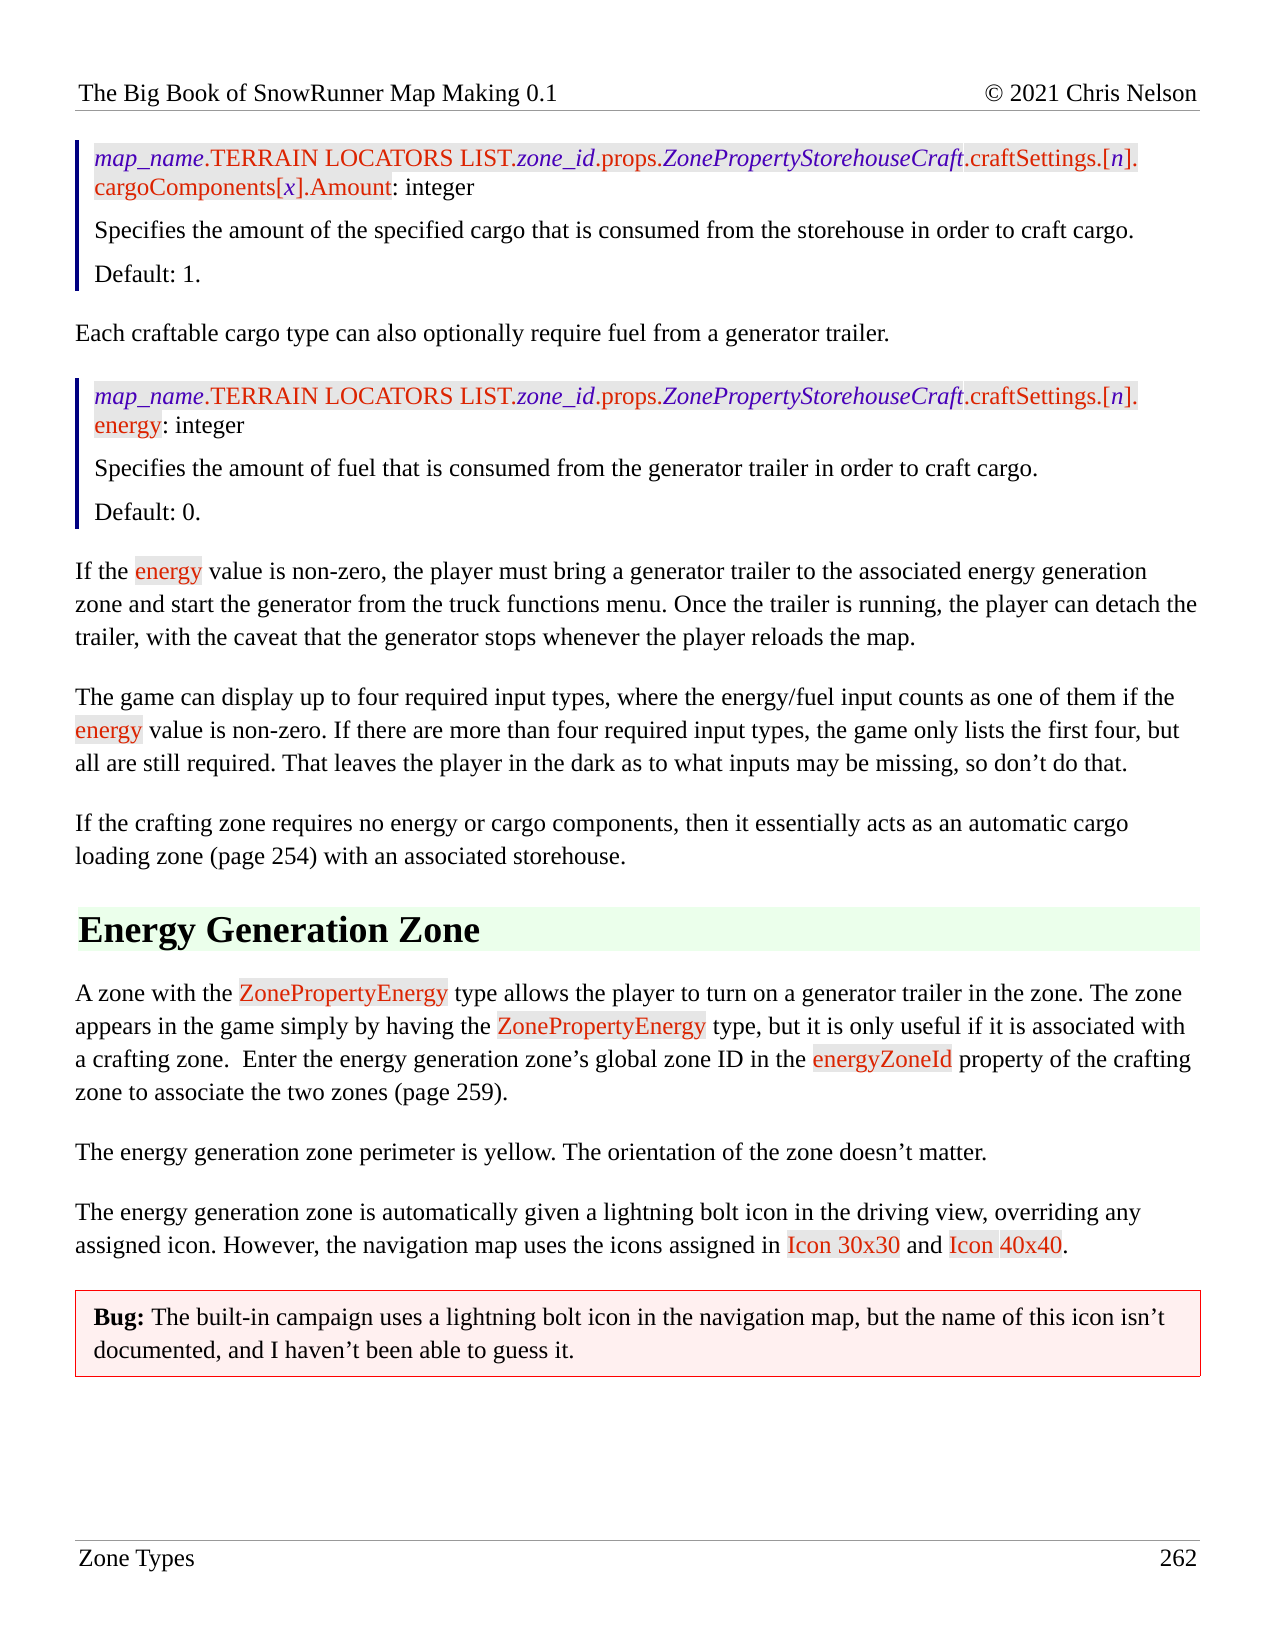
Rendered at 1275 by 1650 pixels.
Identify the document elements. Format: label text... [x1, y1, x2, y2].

text Each craftable cargo type can also optionally require fuel from a generator trailer. [75, 318, 1200, 347]
text The game can display up to four required input types, where the energy/fuel input counts as one of them if the energy value is non-zero. If there are more than four required input types, the game only lists the first four, but all are still required. That leaves the player in the dark as to what inputs may be missing, so don’t do that. [75, 682, 1200, 777]
text Specifies the amount of the specified cargo that is consumed from the storehouse in order to craft cargo. [79, 212, 1200, 244]
subtitle Energy Generation Zone [78, 907, 1200, 951]
text Default: 0. [79, 494, 1200, 529]
text If the crafting zone requires no energy or cargo components, then it essentially acts as an automatic cargo loading zone (page 254) with an associated storehouse. [75, 808, 1200, 870]
text Default: 1. [79, 256, 1200, 291]
text Specifies the amount of fuel that is consumed from the generator trailer in order to craft cargo. [79, 450, 1200, 482]
text The energy generation zone perimeter is yellow. The orientation of the zone doesn’t matter. [75, 1137, 1200, 1166]
list The built-in campaign uses a lightning bolt icon in the navigation map, but the name of this icon isn’t documented, and I haven’t been able to guess it. [76, 1291, 1200, 1376]
text The energy generation zone is automatically given a lightning bolt icon in the driving view, overriding any assigned icon. However, the navigation map uses the icons assigned in Icon 30x30 and Icon 40x40. [75, 1197, 1200, 1258]
text If the energy value is non-zero, the player must bring a generator trailer to the associated energy generation zone and start the generator from the truck functions menu. Once the trailer is running, the player can detach the trailer, with the caveat that the generator stops whenever the player reloads the map. [75, 556, 1200, 651]
text A zone with the ZonePropertyEnergy type allows the player to turn on a generator trailer in the zone. The zone appears in the game simply by having the ZonePropertyEnergy type, but it is only useful if it is associated with a crafting zone. Enter the energy generation zone’s global zone ID in the energyZoneId property of the crafting zone to associate the two zones (page 259). [75, 978, 1200, 1106]
text map_name.TERRAIN LOCATORS LIST.zone_id.props.ZonePropertyStorehouseCraft.craftSettings.[n]. cargoComponents[x].Amount: integer [79, 140, 1200, 200]
text map_name.TERRAIN LOCATORS LIST.zone_id.props.ZonePropertyStorehouseCraft.craftSettings.[n]. energy: integer [79, 378, 1200, 438]
